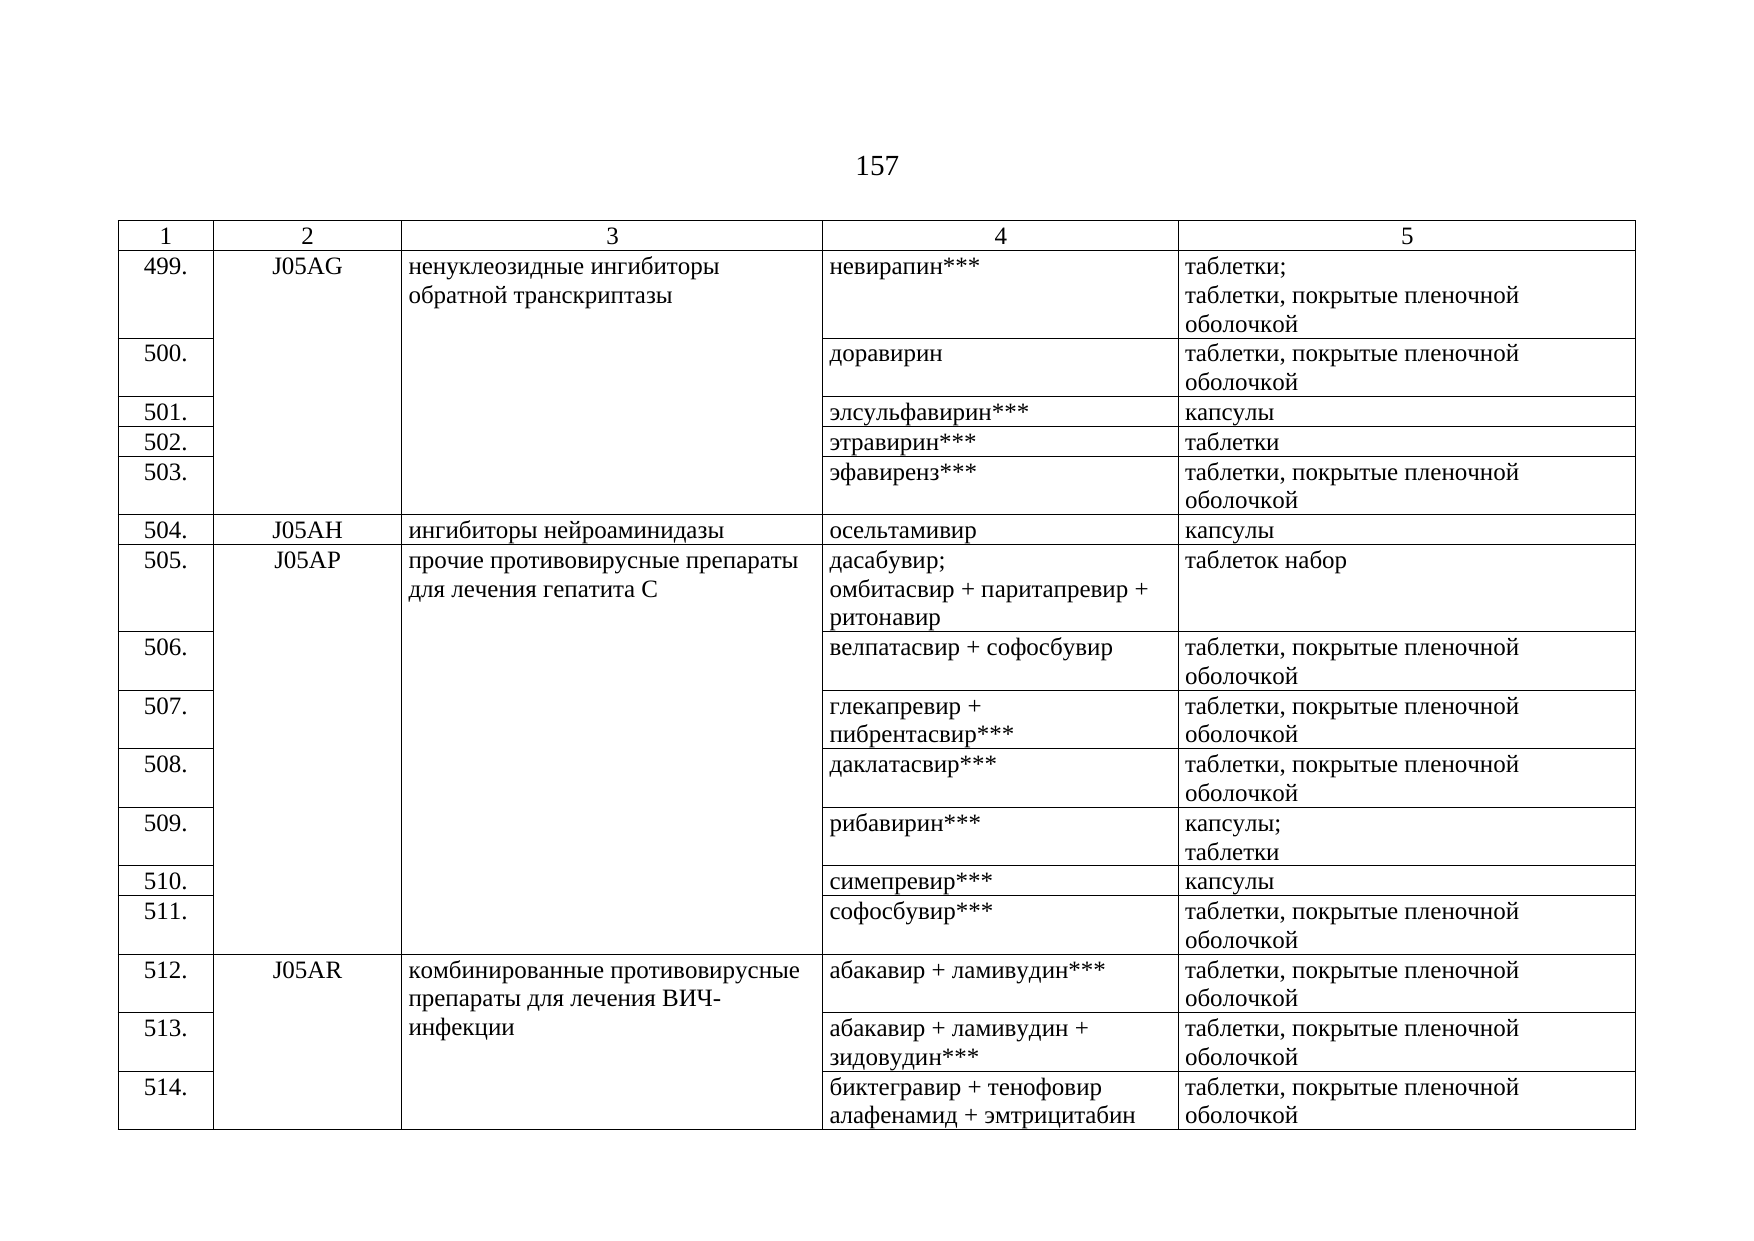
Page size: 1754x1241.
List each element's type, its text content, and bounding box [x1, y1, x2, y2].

table_cell J05AР [214, 545, 401, 954]
table_cell J05AG [214, 251, 401, 456]
table_cell комбинированные противовирусные препараты для лечения ВИЧ-инфекции [402, 955, 822, 1129]
table_cell глекапревир + пибрентасвир*** [823, 691, 1178, 748]
table_cell таблетки, покрытые пленочной оболочкой [1179, 691, 1635, 748]
table_cell [119, 545, 213, 631]
table_cell абакавир + ламивудин + зидовудин*** [823, 1013, 1178, 1071]
table_cell невирапин*** [823, 251, 1178, 337]
table_cell этравирин*** [823, 427, 1178, 456]
table_cell [119, 896, 213, 954]
table_cell даклатасвир*** [823, 749, 1178, 807]
table_cell эфавиренз*** [823, 457, 1178, 514]
table_cell таблетки, покрытые пленочной оболочкой [1179, 339, 1635, 396]
table_cell [119, 1072, 213, 1129]
table_cell капсулы [1179, 515, 1635, 544]
table_cell ингибиторы нейроаминидазы [402, 515, 822, 544]
table_cell J05AR [214, 955, 401, 1129]
table_cell таблетки [1179, 427, 1635, 456]
table_cell [214, 456, 401, 514]
table_cell [119, 866, 213, 895]
table_cell [119, 632, 213, 690]
table_cell таблетки, покрытые пленочной оболочкой [1179, 955, 1635, 1012]
table_cell таблетки, покрытые пленочной оболочкой [1179, 632, 1635, 690]
table_header 5 [1179, 221, 1635, 250]
table_cell [119, 251, 213, 337]
table_cell таблеток набор [1179, 545, 1635, 631]
table_cell таблетки; таблетки, покрытые пленочной оболочкой [1179, 251, 1635, 337]
table_cell таблетки, покрытые пленочной оболочкой [1179, 457, 1635, 514]
table_cell таблетки, покрытые пленочной оболочкой [1179, 1072, 1635, 1129]
table_cell элсульфавирин*** [823, 397, 1178, 426]
table_cell велпатасвир + софосбувир [823, 632, 1178, 690]
table_cell таблетки, покрытые пленочной оболочкой [1179, 1013, 1635, 1071]
table_cell капсулы [1179, 397, 1635, 426]
table_cell J05AH [214, 515, 401, 544]
table_header 3 [402, 221, 822, 250]
table_cell рибавирин*** [823, 808, 1178, 865]
table_header 4 [823, 221, 1178, 250]
table_cell таблетки, покрытые пленочной оболочкой [1179, 896, 1635, 954]
table_header 2 [214, 221, 401, 250]
table_cell абакавир + ламивудин*** [823, 955, 1178, 1012]
table_cell [119, 515, 213, 544]
table_cell [119, 955, 213, 1012]
table_cell капсулы; таблетки [1179, 808, 1635, 865]
table_cell ненуклеозидные ингибиторы обратной транскриптазы [402, 251, 822, 456]
table_cell софосбувир*** [823, 896, 1178, 954]
table_cell осельтамивир [823, 515, 1178, 544]
table_cell доравирин [823, 339, 1178, 396]
table_cell [119, 1013, 213, 1071]
table_header 1 [119, 221, 213, 250]
table_cell [119, 397, 213, 426]
table_cell капсулы [1179, 866, 1635, 895]
table_cell [402, 456, 822, 514]
table_cell биктегравир + тенофовир алафенамид + эмтрицитабин [823, 1072, 1178, 1129]
table_cell таблетки, покрытые пленочной оболочкой [1179, 749, 1635, 807]
table_cell прочие противовирусные препараты для лечения гепатита С [402, 545, 822, 954]
table_cell [119, 808, 213, 865]
table_cell [119, 691, 213, 748]
table_cell [119, 339, 213, 396]
table_cell [119, 427, 213, 456]
table_cell [119, 457, 213, 514]
table_cell симепревир*** [823, 866, 1178, 895]
table_cell [119, 749, 213, 807]
table_cell дасабувир; омбитасвир + паритапревир + ритонавир [823, 545, 1178, 631]
